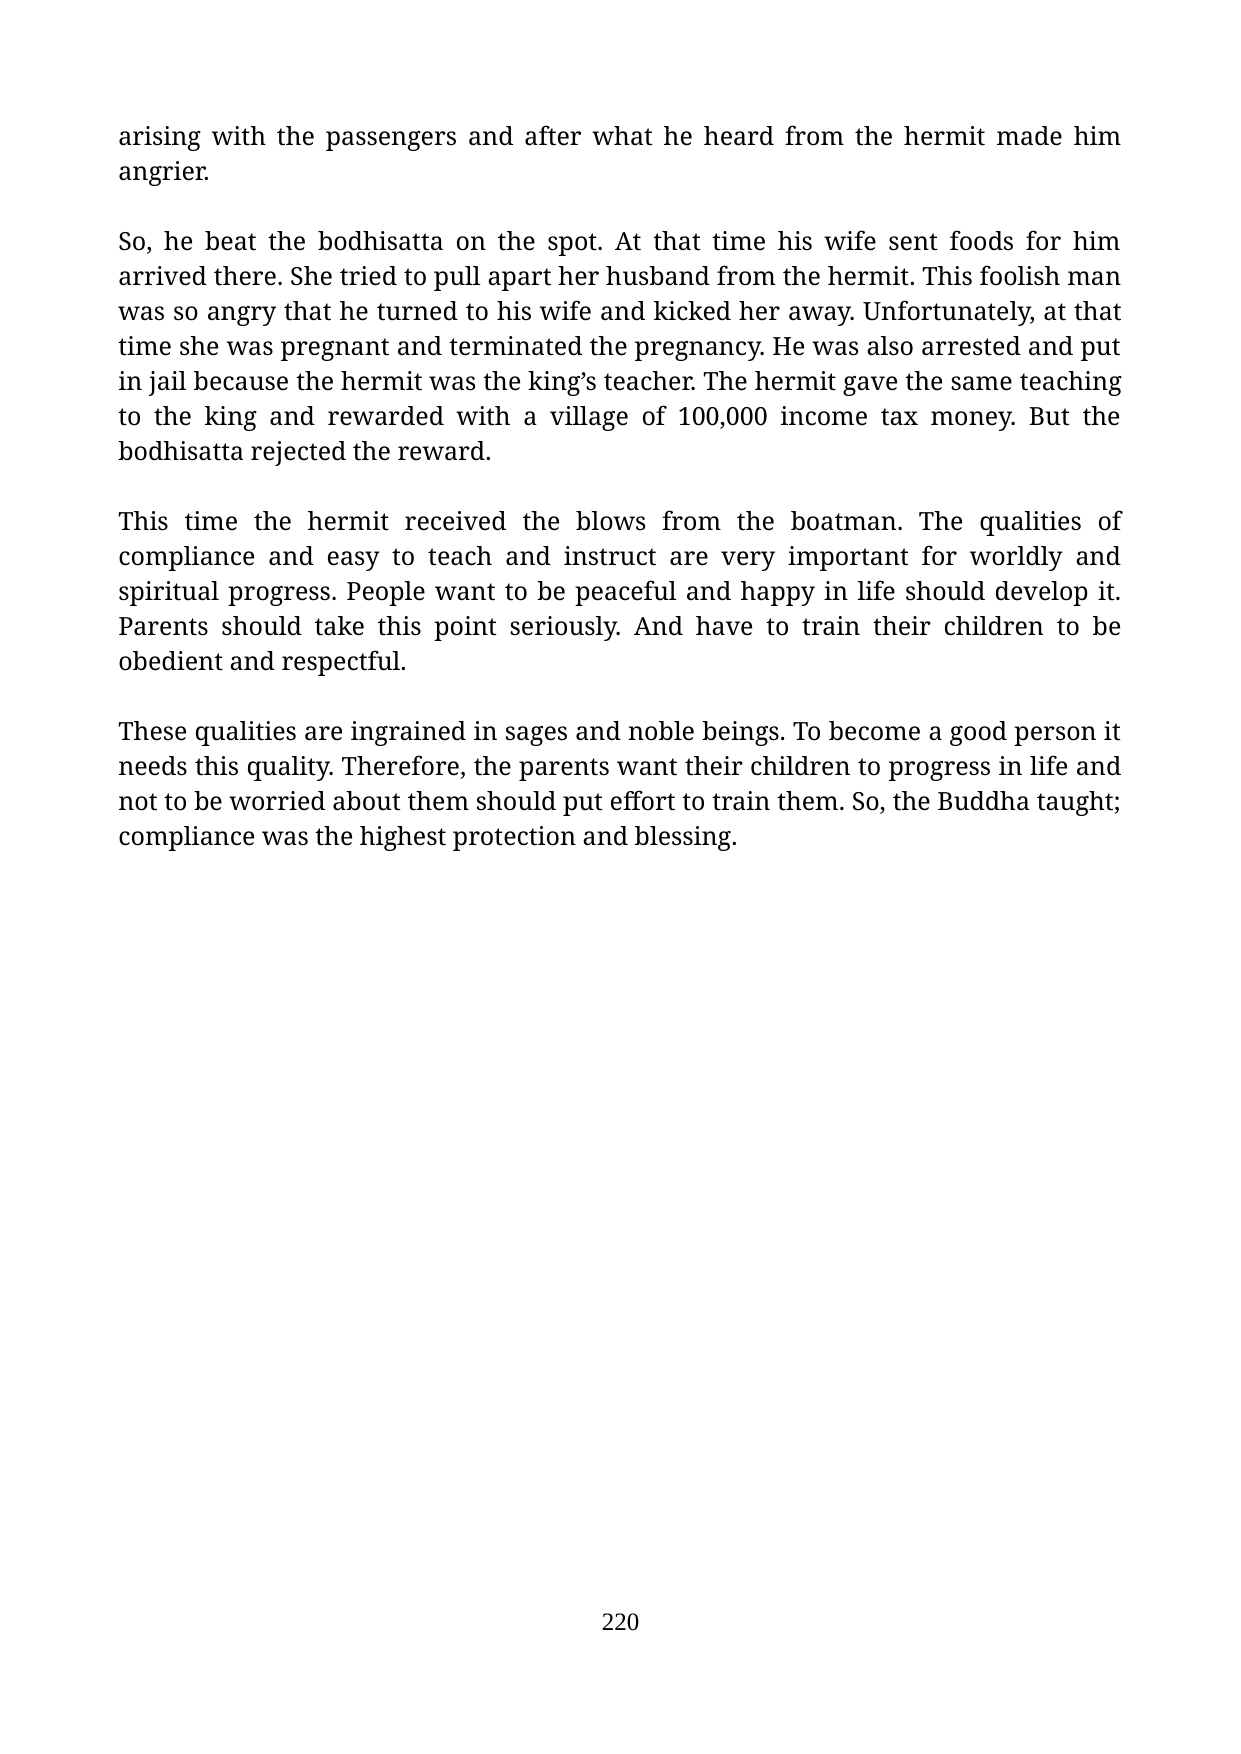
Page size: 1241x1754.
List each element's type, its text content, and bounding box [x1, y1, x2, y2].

text arising with the passengers and after what he heard from the hermit made him angrier. So, he beat the bodhisatta on the spot. At that time his wife sent foods for him arrived there. She tried to pull apart her husband from the hermit. This foolish man was so angry that he turned to his wife and kicked her away. Unfortunately, at that time she was pregnant and terminated the pregnancy. He was also arrested and put in jail because the hermit was the king’s teacher. The hermit gave the same teaching to the king and rewarded with a village of 100,000 income tax money. But the bodhisatta rejected the reward. This time the hermit received the blows from the boatman. The qualities of compliance and easy to teach and instruct are very important for worldly and spiritual progress. People want to be peaceful and happy in life should develop it. Parents should take this point seriously. And have to train their children to be obedient and respectful. These qualities are ingrained in sages and noble beings. To become a good person it needs this quality. Therefore, the parents want their children to progress in life and not to be worried about them should put effort to train them. So, the Buddha taught; compliance was the highest protection and blessing. [118, 118, 1122, 853]
